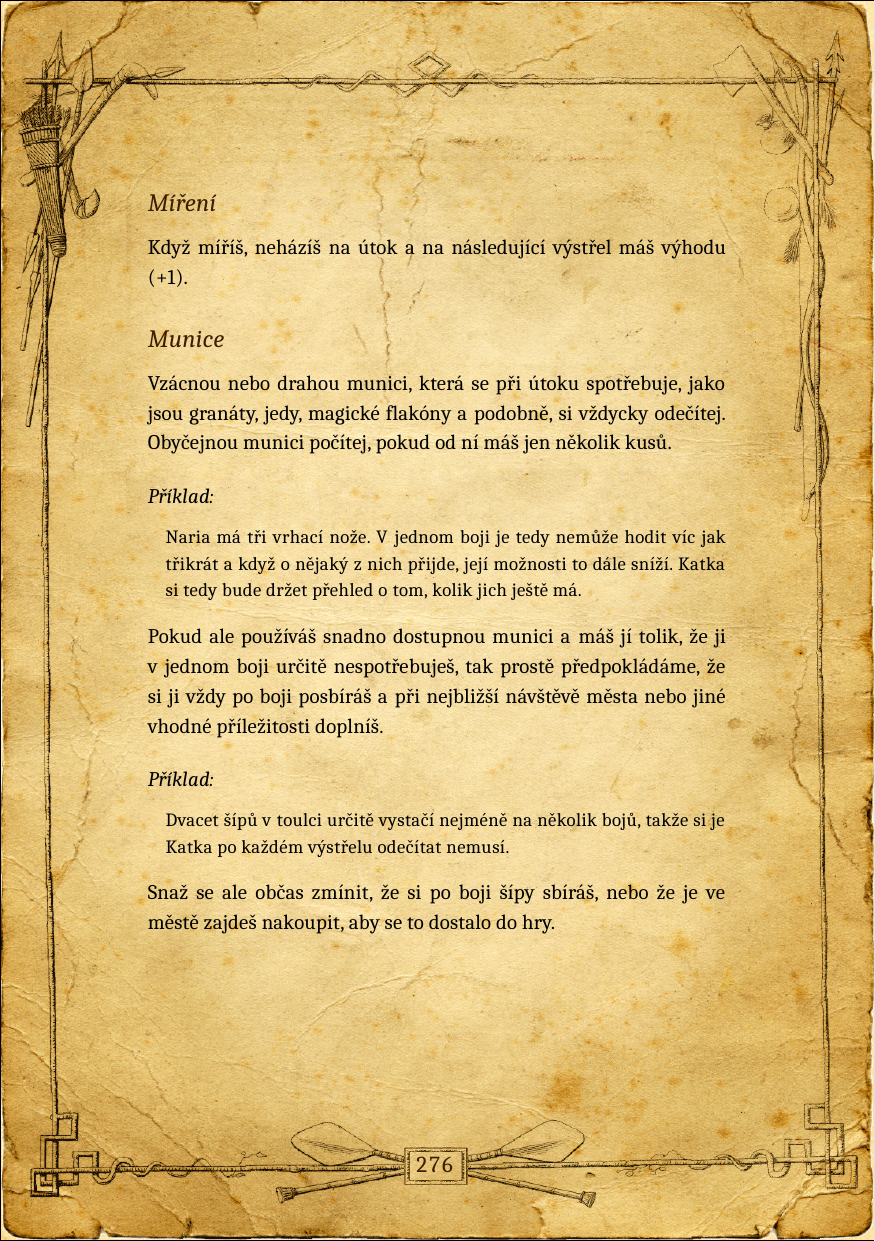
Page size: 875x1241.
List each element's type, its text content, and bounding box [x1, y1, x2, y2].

text Snaž se ale občas zmínit, že si po boji šípy sbíráš, nebo že je ve městě zajdeš nakoupit, aby se to dostalo do hry. [148, 881, 726, 935]
picture [1, 1, 874, 1240]
text Pokud ale používáš snadno dostupnou munici a⁠ máš jí tolik, že ji v⁠ jednom boji určitě nespotřebuješ, tak prostě předpokládáme, že si ji vždy po boji posbíráš a⁠ při nejbližší návštěvě města nebo jiné vhodné příležitosti doplníš. [148, 624, 726, 738]
text Dvacet šípů v⁠ toulci určitě vystačí nejméně na několik bojů, takže si je Katka po každém výstřelu odečítat nemusí. [165, 809, 726, 858]
text Příklad: [148, 484, 726, 508]
text Vzácnou nebo drahou munici, která se při útoku spotřebuje, jako jsou granáty, jedy, magické flakóny a⁠ podobně, si vždycky odečítej. Obyčejnou munici počítej, pokud od ní máš jen několik kusů. [148, 371, 726, 455]
text Naria má tři vrhací nože. V⁠ jednom boji je tedy nemůže hodit víc jak třikrát a⁠ když o⁠ nějaký z⁠ nich přijde, její možnosti to dále sníží. Katka si tedy bude držet přehled o⁠ tom, kolik jich ještě má. [165, 526, 726, 602]
subtitle Míření [148, 189, 726, 218]
subtitle Munice [148, 325, 726, 353]
text Když míříš, neházíš na útok a⁠ na následující výstřel máš výhodu (+1). [148, 236, 726, 289]
text Příklad: [148, 768, 726, 792]
